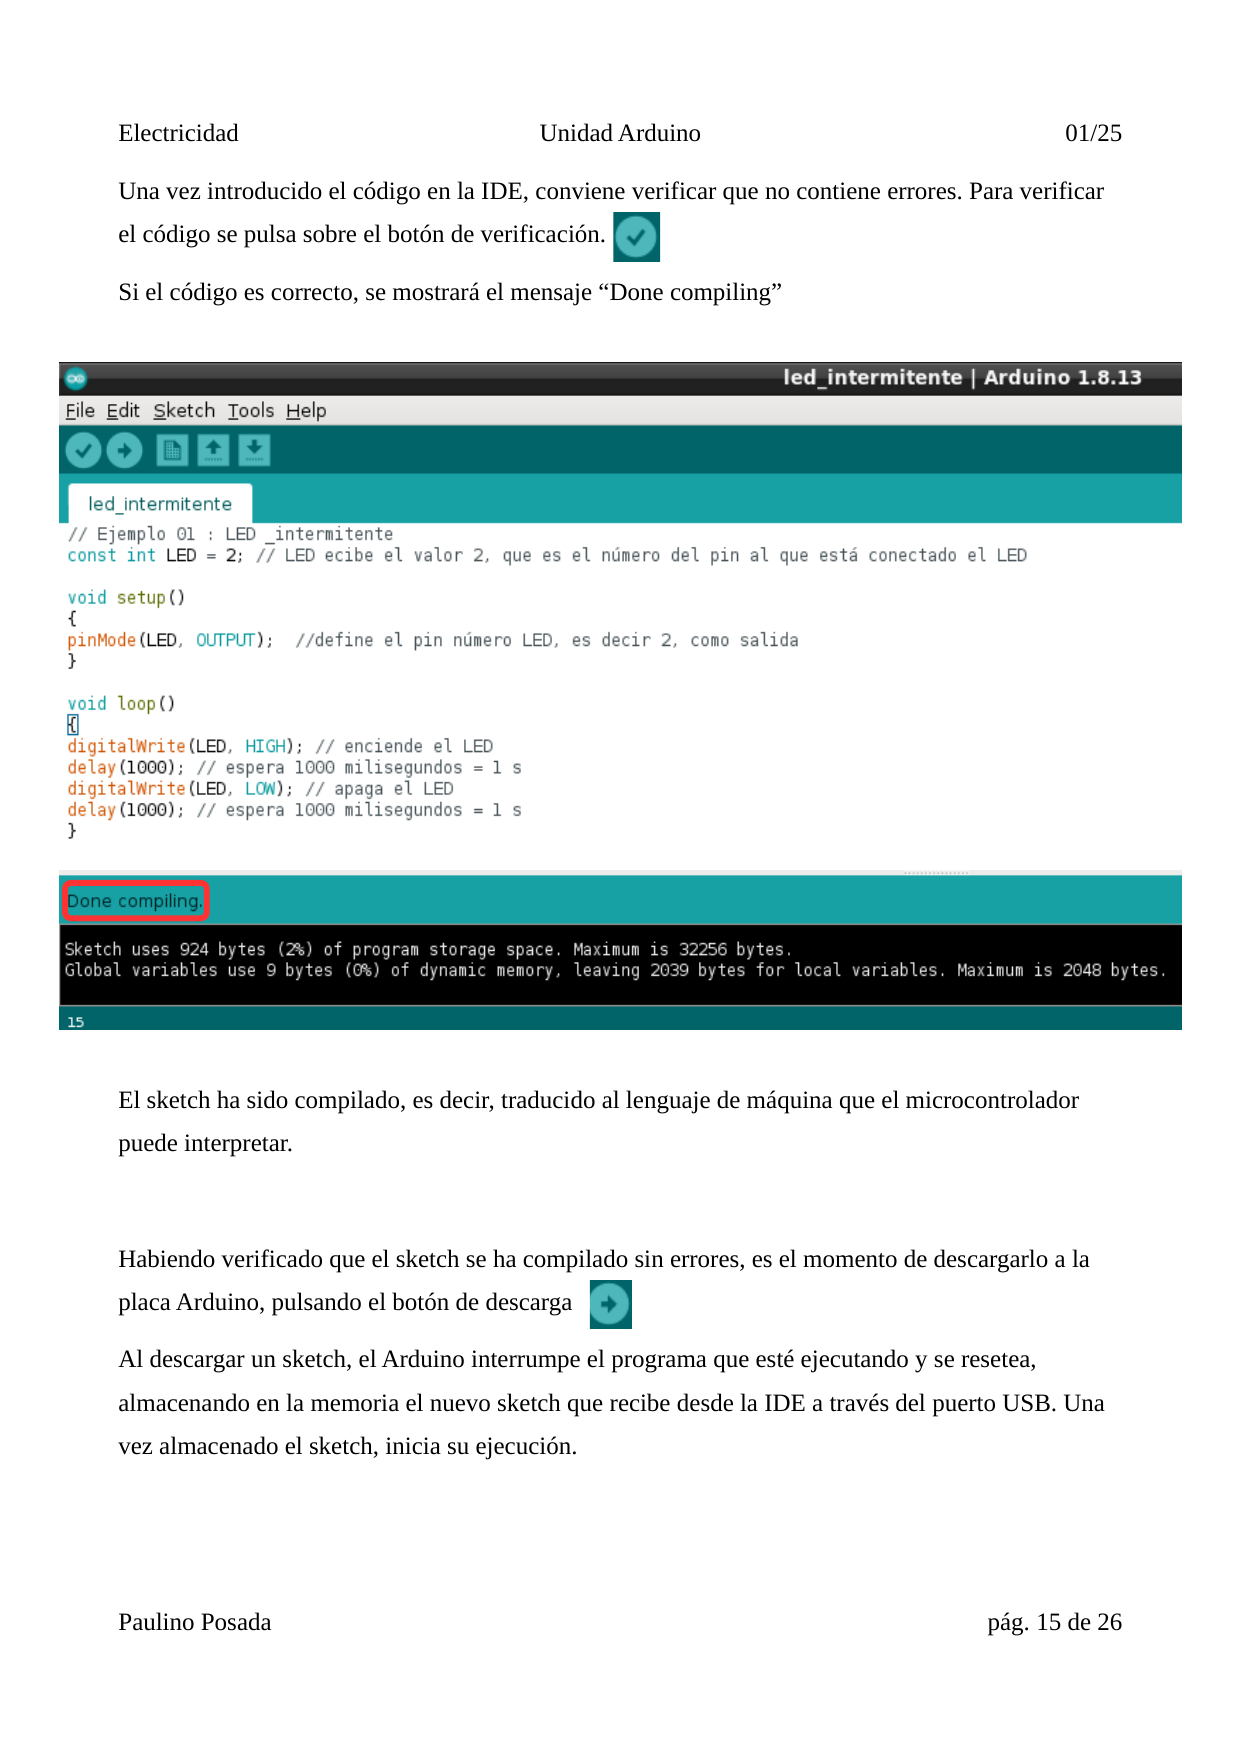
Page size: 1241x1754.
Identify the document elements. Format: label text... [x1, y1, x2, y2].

picture [589, 1280, 632, 1329]
picture [59, 870, 1182, 1030]
text Una vez introducido el código en la IDE, conviene verificar que no contiene errores. Para verificar el código se pulsa sobre el botón de verificación. [118, 176, 1122, 248]
text El sketch ha sido compilado, es decir, traducido al lenguaje de máquina que el microcontrolador puede interpretar. [118, 1085, 1122, 1157]
picture [59, 362, 1182, 860]
text Habiendo verificado que el sketch se ha compilado sin errores, es el momento de descargarlo a la placa Arduino, pulsando el botón de descarga [118, 1244, 1122, 1316]
text Si el código es correcto, se mostrará el mensaje “Done compiling” [118, 277, 1122, 306]
picture [613, 212, 661, 262]
text Al descargar un sketch, el Arduino interrumpe el programa que esté ejecutando y se resetea, almacenando en la memoria el nuevo sketch que recibe desde la IDE a través del puerto USB. Una vez almacenado el sketch, inicia su ejecución. [118, 1344, 1122, 1459]
